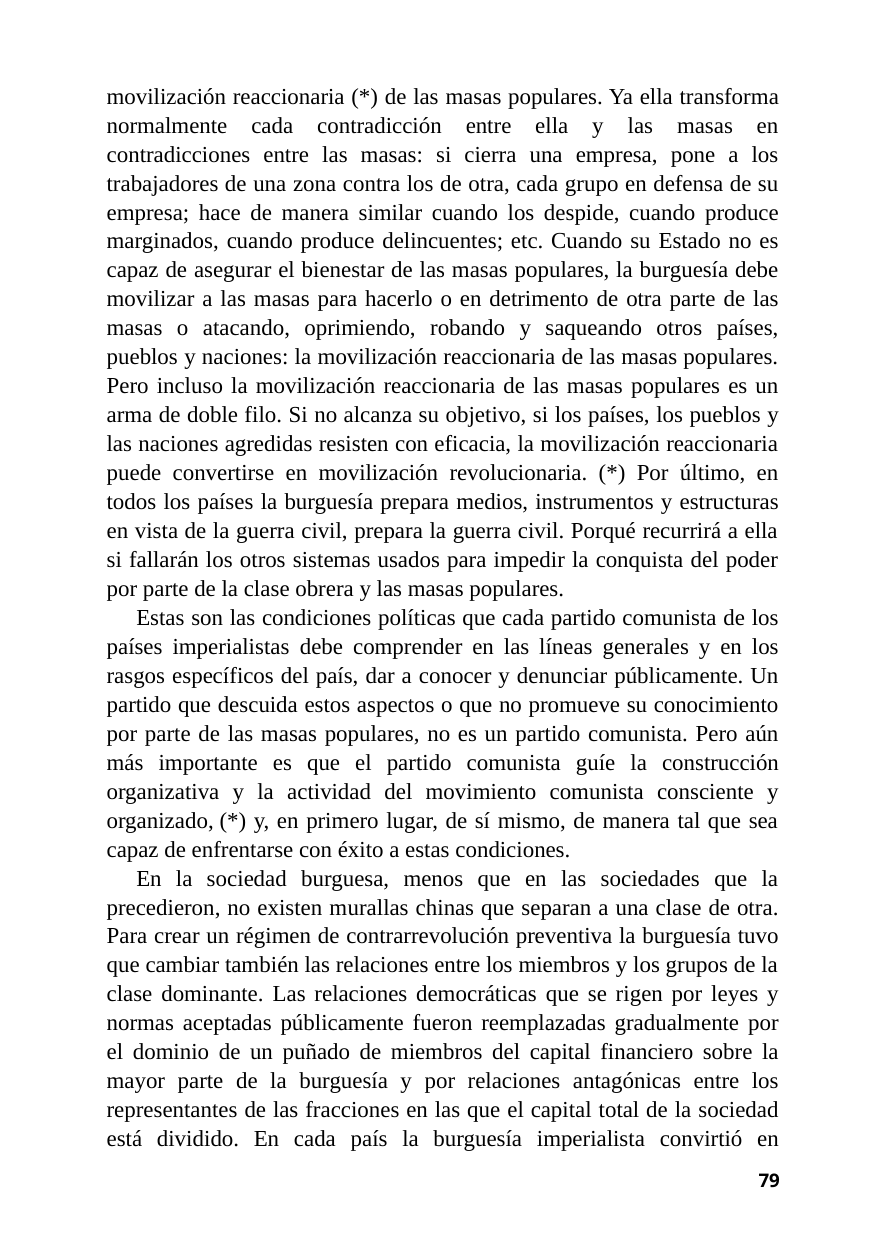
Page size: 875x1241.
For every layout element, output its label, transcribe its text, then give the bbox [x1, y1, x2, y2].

text Estas son las condiciones políticas que cada partido comunista de los países imperialistas debe comprender en las líneas generales y en los rasgos específicos del país, dar a conocer y denunciar públicamente. Un partido que descuida estos aspectos o que no promueve su conocimiento por parte de las masas populares, no es un partido comunista. Pero aún más importante es que el partido comunista guíe la construcción organizativa y la actividad del movimiento comunista consciente y organizado, (*) y, en primero lugar, de sí mismo, de manera tal que sea capaz de enfrentarse con éxito a estas condiciones. [106, 604, 779, 862]
text movilización reaccionaria (*) de las masas populares. Ya ella transforma normalmente cada contradicción entre ella y las masas en contradicciones entre las masas: si cierra una empresa, pone a los trabajadores de una zona contra los de otra, cada grupo en defensa de su empresa; hace de manera similar cuando los despide, cuando produce marginados, cuando produce delincuentes; etc. Cuando su Estado no es capaz de asegurar el bienestar de las masas populares, la burguesía debe movilizar a las masas para hacerlo o en detrimento de otra parte de las masas o atacando, oprimiendo, robando y saqueando otros países, pueblos y naciones: la movilización reaccionaria de las masas populares. Pero incluso la movilización reaccionaria de las masas populares es un arma de doble filo. Si no alcanza su objetivo, si los países, los pueblos y las naciones agredidas resisten con eficacia, la movilización reaccionaria puede convertirse en movilización revolucionaria. (*) Por último, en todos los países la burguesía prepara medios, instrumentos y estructuras en vista de la guerra civil, prepara la guerra civil. Porqué recurrirá a ella si fallarán los otros sistemas usados para impedir la conquista del poder por parte de la clase obrera y las masas populares. [106, 83, 779, 601]
text En la sociedad burguesa, menos que en las sociedades que la precedieron, no existen murallas chinas que separan a una clase de otra. Para crear un régimen de contrarrevolución preventiva la burguesía tuvo que cambiar también las relaciones entre los miembros y los grupos de la clase dominante. Las relaciones democráticas que se rigen por leyes y normas aceptadas públicamente fueron reemplazadas gradualmente por el dominio de un puñado de miembros del capital financiero sobre la mayor parte de la burguesía y por relaciones antagónicas entre los representantes de las fracciones en las que el capital total de la sociedad está dividido. En cada país la burguesía imperialista convirtió en [106, 864, 779, 1152]
